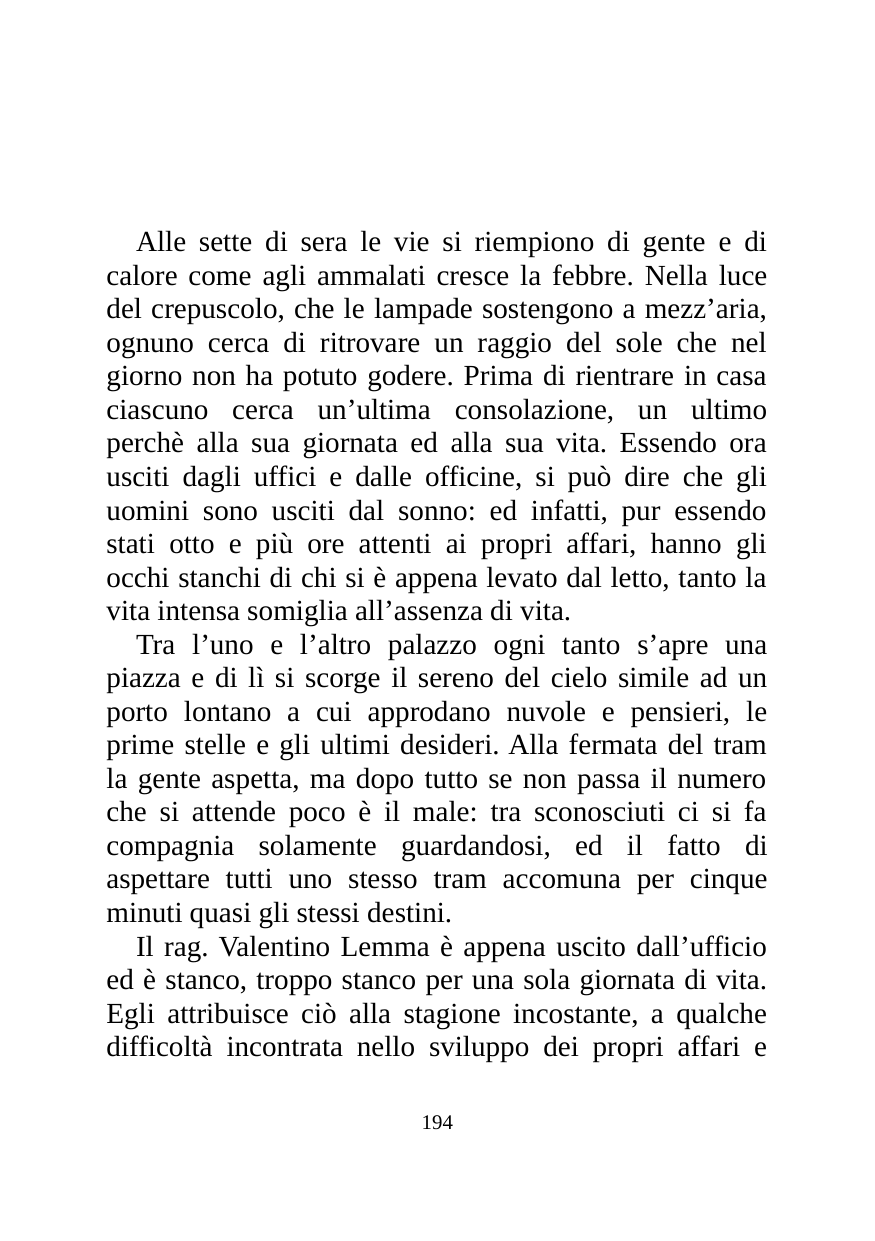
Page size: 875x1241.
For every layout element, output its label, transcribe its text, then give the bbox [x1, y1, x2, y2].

text Il rag. Valentino Lemma è appena uscito dall’ufficio ed è stanco, troppo stanco per una sola giornata di vita. Egli attribuisce ciò alla stagione incostante, a qualche difficoltà incontrata nello sviluppo dei propri affari e [106, 929, 768, 1063]
text Tra l’uno e l’altro palazzo ogni tanto s’apre una piazza e di lì si scorge il sereno del cielo simile ad un porto lontano a cui approdano nuvole e pensieri, le prime stelle e gli ultimi desideri. Alla fermata del tram la gente aspetta, ma dopo tutto se non passa il numero che si attende poco è il male: tra sconosciuti ci si fa compagnia solamente guardandosi, ed il fatto di aspettare tutti uno stesso tram accomuna per cinque minuti quasi gli stessi destini. [106, 627, 768, 929]
text Alle sette di sera le vie si riempiono di gente e di calore come agli ammalati cresce la febbre. Nella luce del crepuscolo, che le lampade sostengono a mezz’aria, ognuno cerca di ritrovare un raggio del sole che nel giorno non ha potuto godere. Prima di rientrare in casa ciascuno cerca un’ultima consolazione, un ultimo perchè alla sua giornata ed alla sua vita. Essendo ora usciti dagli uffici e dalle officine, si può dire che gli uomini sono usciti dal sonno: ed infatti, pur essendo stati otto e più ore attenti ai propri affari, hanno gli occhi stanchi di chi si è appena levato dal letto, tanto la vita intensa somiglia all’assenza di vita. [106, 224, 768, 627]
